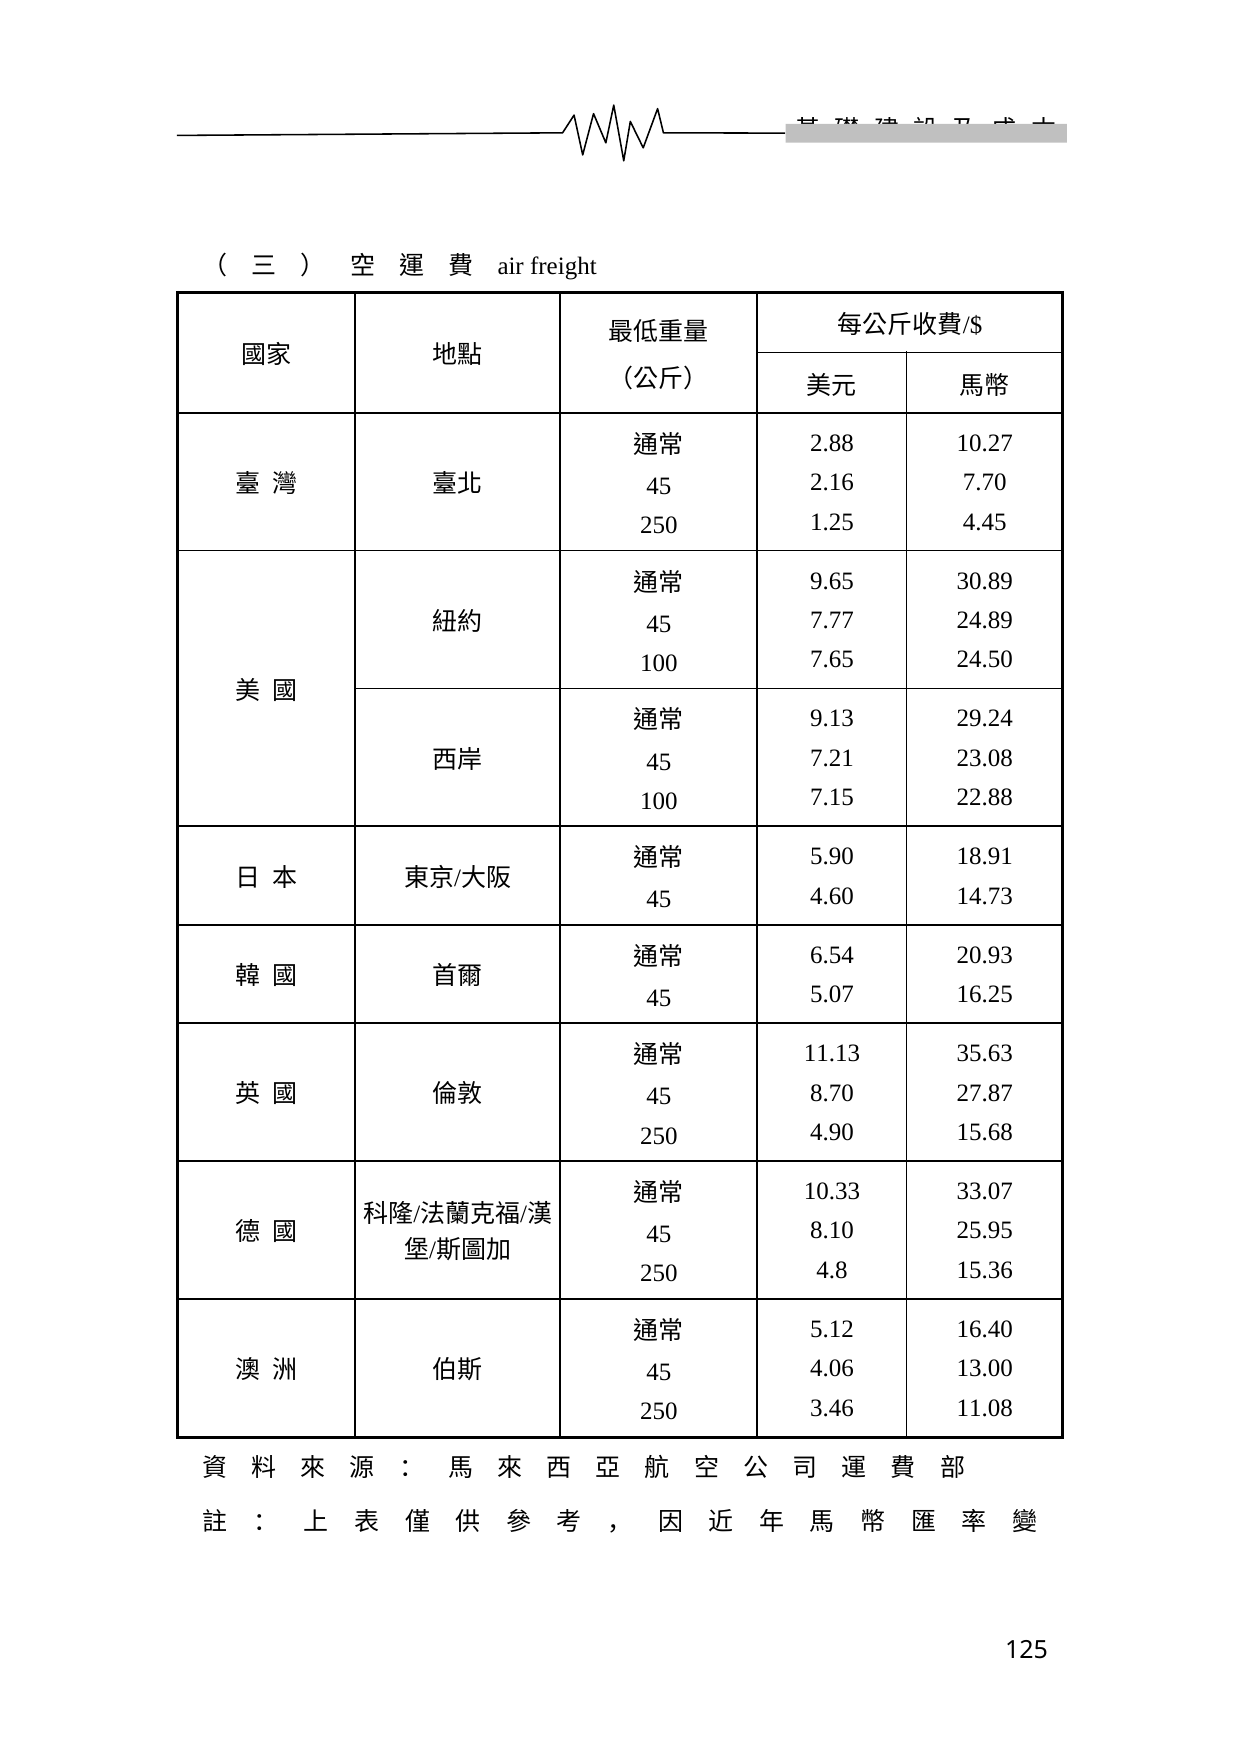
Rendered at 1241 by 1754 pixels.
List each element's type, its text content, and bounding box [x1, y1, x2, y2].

table_cell 33.07 25.95 15.36 [907, 1162, 1061, 1298]
table_cell 首爾 [356, 926, 559, 1022]
table_cell 通常 45 250 [561, 1162, 756, 1298]
table_cell 29.24 23.08 22.88 [907, 689, 1061, 825]
table_cell 9.65 7.77 7.65 [758, 551, 906, 688]
table_cell 10.27 7.70 4.45 [907, 414, 1061, 550]
table_cell 9.13 7.21 7.15 [758, 689, 906, 825]
table_cell 伯斯 [356, 1300, 559, 1436]
table_cell 東京/大阪 [356, 827, 559, 924]
table_cell 18.91 14.73 [907, 827, 1061, 924]
table_cell 通常 45 [561, 827, 756, 924]
table_cell 5.12 4.06 3.46 [758, 1300, 906, 1436]
table_cell 20.93 16.25 [907, 926, 1061, 1022]
table_cell 通常 45 100 [561, 689, 756, 825]
table_cell 通常 45 250 [561, 1300, 756, 1436]
table_header 每公斤收費/$ [758, 294, 1061, 351]
table_cell 5.90 4.60 [758, 827, 906, 924]
table_cell 2.88 2.16 1.25 [758, 414, 906, 550]
table_cell 臺北 [356, 414, 559, 550]
table_cell 通常 45 [561, 926, 756, 1022]
table_cell 英 國 [179, 1024, 354, 1160]
table_cell 馬幣 [907, 353, 1061, 412]
table_cell 科隆/法蘭克福/漢堡/斯圖加 [356, 1162, 559, 1298]
table_header 最低重量 （公斤） [561, 294, 756, 412]
table_cell 韓 國 [179, 926, 354, 1022]
table_cell 30.89 24.89 24.50 [907, 551, 1061, 688]
table_cell 德 國 [179, 1162, 354, 1298]
table_cell 通常 45 250 [561, 1024, 756, 1160]
table_cell 日 本 [179, 827, 354, 924]
text （三）空運費air freight [202, 237, 1063, 291]
table_cell 6.54 5.07 [758, 926, 906, 1022]
table_cell 澳 洲 [179, 1300, 354, 1436]
table_cell 臺 灣 [179, 414, 354, 550]
table_cell 通常 45 250 [561, 414, 756, 550]
table_cell 美元 [758, 353, 906, 412]
text 註：上表僅供參考，因近年馬幣匯率變 [178, 1492, 1063, 1546]
table_cell 11.13 8.70 4.90 [758, 1024, 906, 1160]
table_cell 美 國 [179, 551, 354, 825]
table_cell 通常 45 100 [561, 551, 756, 688]
text 資料來源：馬來西亞航空公司運費部 [178, 1439, 1063, 1492]
table_cell 10.33 8.10 4.8 [758, 1162, 906, 1298]
table_cell 35.63 27.87 15.68 [907, 1024, 1061, 1160]
table_header 地點 [356, 294, 559, 412]
table_cell 紐約 [356, 551, 559, 688]
table_header 國家 [179, 294, 354, 412]
table_cell 倫敦 [356, 1024, 559, 1160]
table_cell 16.40 13.00 11.08 [907, 1300, 1061, 1436]
table_cell 西岸 [356, 689, 559, 825]
